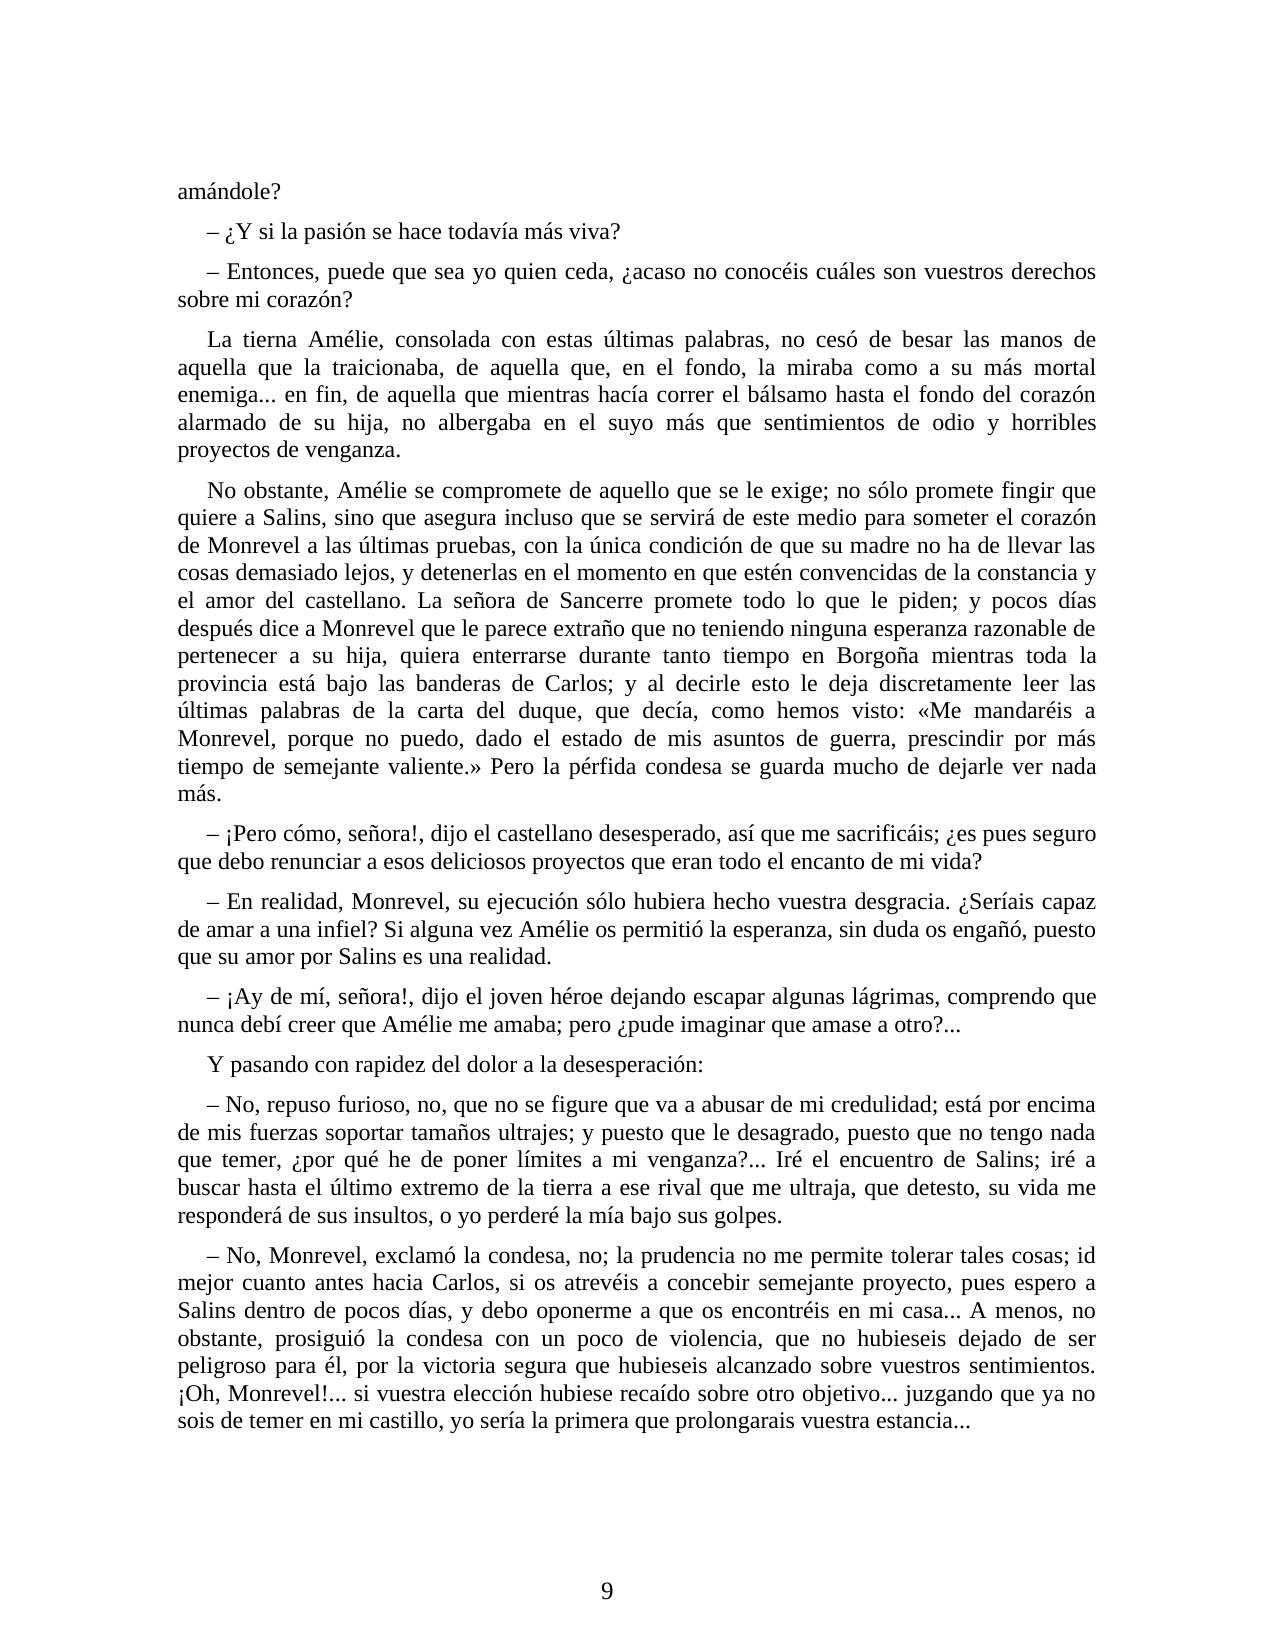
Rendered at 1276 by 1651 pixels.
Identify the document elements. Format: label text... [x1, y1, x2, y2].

text – ¿Y si la pasión se hace todavía más viva? [177, 217, 1098, 245]
text – ¡Pero cómo, señora!, dijo el castellano desesperado, así que me sacrificáis; ¿es pues seguro que debo renunciar a esos deliciosos proyectos que eran todo el encanto de mi vida? [177, 819, 1098, 874]
text Y pasando con rapidez del dolor a la desesperación: [177, 1050, 1098, 1078]
text La tierna Amélie, consolada con estas últimas palabras, no cesó de besar las manos de aquella que la traicionaba, de aquella que, en el fondo, la miraba como a su más mortal enemiga... en fin, de aquella que mientras hacía correr el bálsamo hasta el fondo del corazón alarmado de su hija, no albergaba en el suyo más que sentimientos de odio y horribles proyectos de venganza. [177, 325, 1098, 463]
text – En realidad, Monrevel, su ejecución sólo hubiera hecho vuestra desgracia. ¿Seríais capaz de amar a una infiel? Si alguna vez Amélie os permitió la esperanza, sin duda os engañó, puesto que su amor por Salins es una realidad. [177, 887, 1098, 970]
text amándole? [177, 177, 1098, 205]
text No obstante, Amélie se compromete de aquello que se le exige; no sólo promete fingir que quiere a Salins, sino que asegura incluso que se servirá de este medio para someter el corazón de Monrevel a las últimas pruebas, con la única condición de que su madre no ha de llevar las cosas demasiado lejos, y detenerlas en el momento en que estén convencidas de la constancia y el amor del castellano. La señora de Sancerre promete todo lo que le piden; y pocos días después dice a Monrevel que le parece extraño que no teniendo ninguna esperanza razonable de pertenecer a su hija, quiera enterrarse durante tanto tiempo en Borgoña mientras toda la provincia está bajo las banderas de Carlos; y al decirle esto le deja discretamente leer las últimas palabras de la carta del duque, que decía, como hemos visto: «Me mandaréis a Monrevel, porque no puedo, dado el estado de mis asuntos de guerra, prescindir por más tiempo de semejante valiente.» Pero la pérfida condesa se guarda mucho de dejarle ver nada más. [177, 476, 1098, 807]
text – No, repuso furioso, no, que no se figure que va a abusar de mi credulidad; está por encima de mis fuerzas soportar tamaños ultrajes; y puesto que le desagrado, puesto que no tengo nada que temer, ¿por qué he de poner límites a mi venganza?... Iré el encuentro de Salins; iré a buscar hasta el último extremo de la tierra a ese rival que me ultraja, que detesto, su vida me responderá de sus insultos, o yo perderé la mía bajo sus golpes. [177, 1090, 1098, 1228]
text – ¡Ay de mí, señora!, dijo el joven héroe dejando escapar algunas lágrimas, comprendo que nunca debí creer que Amélie me amaba; pero ¿pude imaginar que amase a otro?... [177, 982, 1098, 1038]
text – Entonces, puede que sea yo quien ceda, ¿acaso no conocéis cuáles son vuestros derechos sobre mi corazón? [177, 257, 1098, 313]
text – No, Monrevel, exclamó la condesa, no; la prudencia no me permite tolerar tales cosas; id mejor cuanto antes hacia Carlos, si os atrevéis a concebir semejante proyecto, pues espero a Salins dentro de pocos días, y debo oponerme a que os encontréis en mi casa... A menos, no obstante, prosiguió la condesa con un poco de violencia, que no hubieseis dejado de ser peligroso para él, por la victoria segura que hubieseis alcanzado sobre vuestros sentimientos. ¡Oh, Monrevel!... si vuestra elección hubiese recaído sobre otro objetivo... juzgando que ya no sois de temer en mi castillo, yo sería la primera que prolongarais vuestra estancia... [177, 1241, 1098, 1434]
